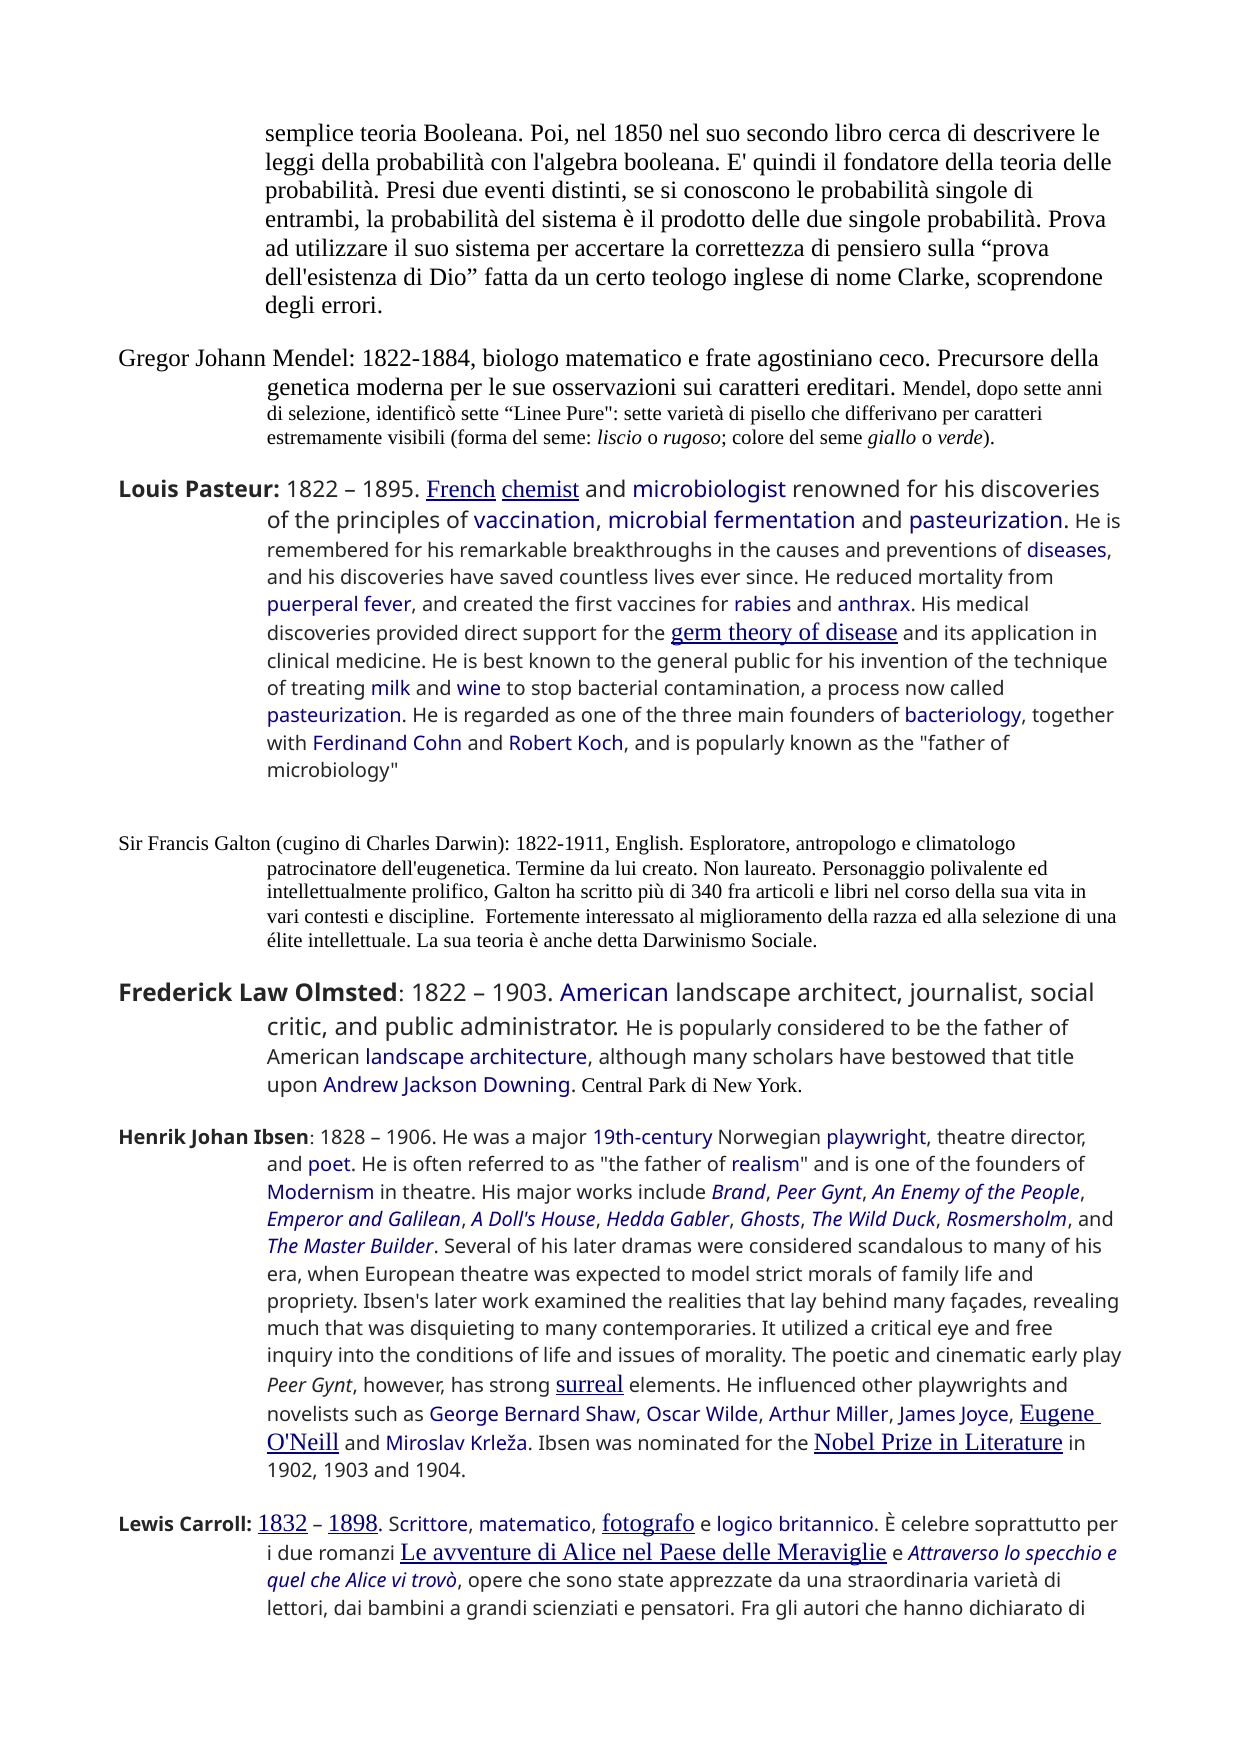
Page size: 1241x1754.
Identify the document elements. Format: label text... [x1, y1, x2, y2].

text Frederick Law Olmsted: 1822 – 1903. American landscape architect, journalist, social critic, and public administrator. He is popularly considered to be the father of American landscape architecture, although many scholars have bestowed that title upon Andrew Jackson Downing. Central Park di New York. [118, 976, 1122, 1099]
text Louis Pasteur: 1822 – 1895. French chemist and microbiologist renowned for his discoveries of the principles of vaccination, microbial fermentation and pasteurization. He is remembered for his remarkable breakthroughs in the causes and preventions of diseases, and his discoveries have saved countless lives ever since. He reduced mortality from puerperal fever, and created the first vaccines for rabies and anthrax. His medical discoveries provided direct support for the germ theory of disease and its application in clinical medicine. He is best known to the general public for his invention of the technique of treating milk and wine to stop bacterial contamination, a process now called pasteurization. He is regarded as one of the three main founders of bacteriology, together with Ferdinand Cohn and Robert Koch, and is popularly known as the "father of microbiology" [118, 473, 1122, 783]
text Lewis Carroll: 1832 – 1898. Scrittore, matematico, fotografo e logico britannico. È celebre soprattutto per i due romanzi Le avventure di Alice nel Paese delle Meraviglie e Attraverso lo specchio e quel che Alice vi trovò, opere che sono state apprezzate da una straordinaria varietà di lettori, dai bambini a grandi scienziati e pensatori. Fra gli autori che hanno dichiarato di [118, 1508, 1122, 1621]
text Sir Francis Galton (cugino di Charles Darwin): 1822-1911, English. Esploratore, antropologo e climatologo patrocinatore dell'eugenetica. Termine da lui creato. Non laureato. Personaggio polivalente ed intellettualmente prolifico, Galton ha scritto più di 340 fra articoli e libri nel corso della sua vita in vari contesti e discipline. Fortemente interessato al miglioramento della razza ed alla selezione di una élite intellettuale. La sua teoria è anche detta Darwinismo Sociale. [118, 831, 1122, 952]
text Gregor Johann Mendel: 1822-1884, biologo matematico e frate agostiniano ceco. Precursore della genetica moderna per le sue osservazioni sui caratteri ereditari. Mendel, dopo sette anni di selezione, identificò sette “Linee Pure": sette varietà di pisello che differivano per caratteri estremamente visibili (forma del seme: liscio o rugoso; colore del seme giallo o verde). [118, 343, 1122, 449]
text Henrik Johan Ibsen: 1828 – 1906. He was a major 19th-century Norwegian playwright, theatre director, and poet. He is often referred to as "the father of realism" and is one of the founders of Modernism in theatre. His major works include Brand, Peer Gynt, An Enemy of the People, Emperor and Galilean, A Doll's House, Hedda Gabler, Ghosts, The Wild Duck, Rosmersholm, and The Master Builder. Several of his later dramas were considered scandalous to many of his era, when European theatre was expected to model strict morals of family life and propriety. Ibsen's later work examined the realities that lay behind many façades, revealing much that was disquieting to many contemporaries. It utilized a critical eye and free inquiry into the conditions of life and issues of morality. The poetic and cinematic early play Peer Gynt, however, has strong surreal elements. He influenced other playwrights and novelists such as George Bernard Shaw, Oscar Wilde, Arthur Miller, James Joyce, Eugene O'Neill and Miroslav Krleža. Ibsen was nominated for the Nobel Prize in Literature in 1902, 1903 and 1904. [118, 1123, 1122, 1484]
text semplice teoria Booleana. Poi, nel 1850 nel suo secondo libro cerca di descrivere le leggi della probabilità con l'algebra booleana. E' quindi il fondatore della teoria delle probabilità. Presi due eventi distinti, se si conoscono le probabilità singole di entrambi, la probabilità del sistema è il prodotto delle due singole probabilità. Prova ad utilizzare il suo sistema per accertare la correttezza di pensiero sulla “prova dell'esistenza di Dio” fatta da un certo teologo inglese di nome Clarke, scoprendone degli errori. [118, 118, 1122, 319]
